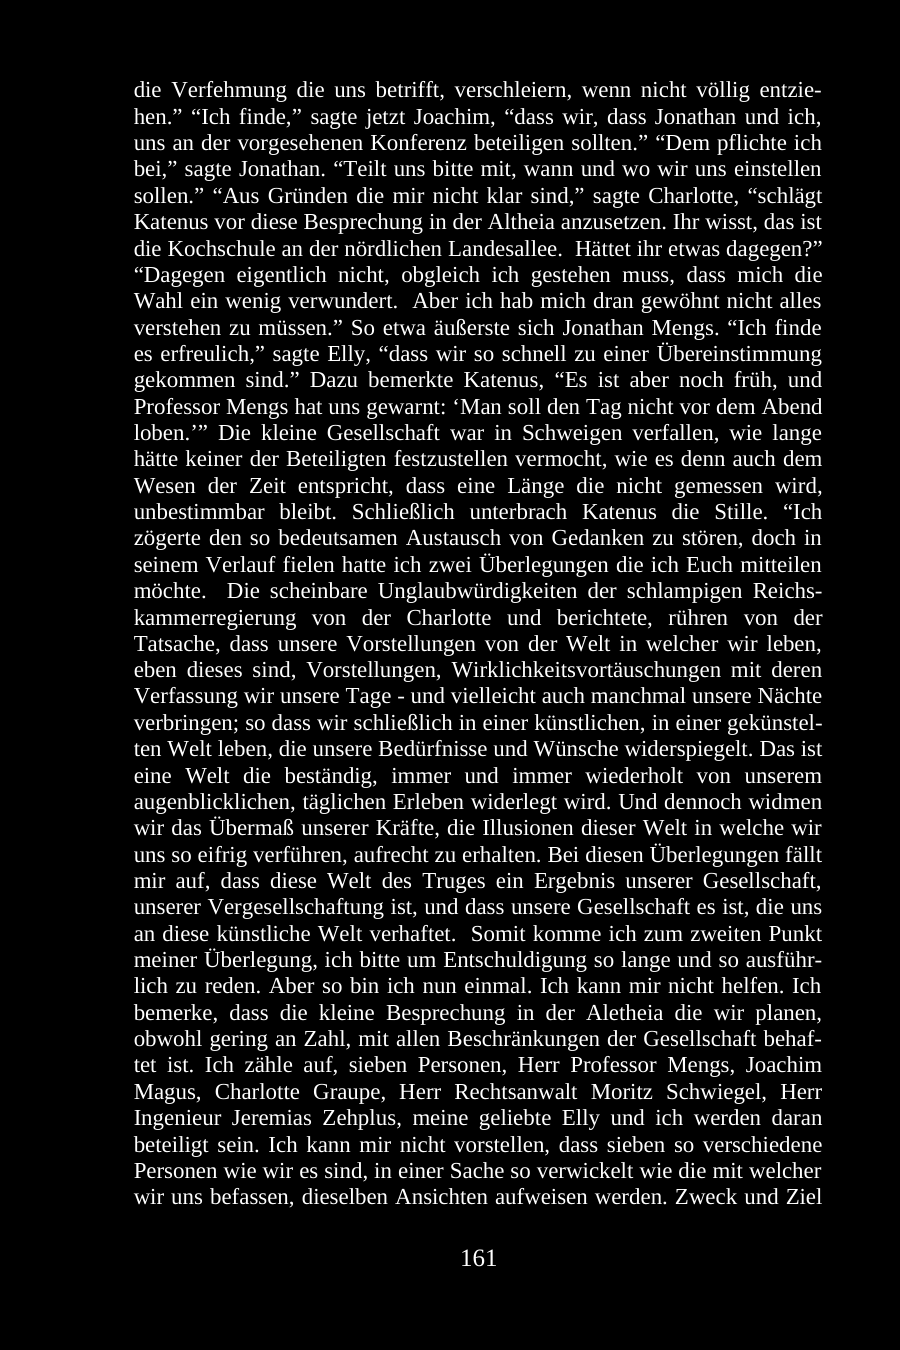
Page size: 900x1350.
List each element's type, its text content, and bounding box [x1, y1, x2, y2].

text die Verfehmung die uns betrifft, verschleiern, wenn nicht völlig entzie-hen.” “Ich finde,” sagte jetzt Joachim, “dass wir, dass Jonathan und ich, uns an der vorgesehenen Konferenz beteiligen sollten.” “Dem pflichte ich bei,” sagte Jonathan. “Teilt uns bitte mit, wann und wo wir uns einstellen sollen.” “Aus Gründen die mir nicht klar sind,” sagte Charlotte, “schlägt Katenus vor diese Besprechung in der Altheia anzusetzen. Ihr wisst, das ist die Kochschule an der nördlichen Landesallee. Hättet ihr etwas dagegen?” “Dagegen eigentlich nicht, obgleich ich gestehen muss, dass mich die Wahl ein wenig verwundert. Aber ich hab mich dran gewöhnt nicht alles verstehen zu müssen.” So etwa äußerste sich Jonathan Mengs. “Ich finde es erfreulich,” sagte Elly, “dass wir so schnell zu einer Übereinstimmung gekommen sind.” Dazu bemerkte Katenus, “Es ist aber noch früh, und Professor Mengs hat uns gewarnt: ‘Man soll den Tag nicht vor dem Abend loben.’” Die kleine Gesellschaft war in Schweigen verfallen, wie lange hätte keiner der Beteiligten festzustellen vermocht, wie es denn auch dem Wesen der Zeit entspricht, dass eine Länge die nicht gemessen wird, unbestimmbar bleibt. Schließlich unterbrach Katenus die Stille. “Ich zögerte den so bedeutsamen Austausch von Gedanken zu stören, doch in seinem Verlauf fielen hatte ich zwei Überlegungen die ich Euch mitteilen möchte. Die scheinbare Unglaubwürdigkeiten der schlampigen Reichs-kammerregierung von der Charlotte und berichtete, rühren von der Tatsache, dass unsere Vorstellungen von der Welt in welcher wir leben, eben dieses sind, Vorstellungen, Wirklichkeitsvortäuschungen mit deren Verfassung wir unsere Tage - und vielleicht auch manchmal unsere Nächte verbringen; so dass wir schließlich in einer künstlichen, in einer gekünstel-ten Welt leben, die unsere Bedürfnisse und Wünsche widerspiegelt. Das ist eine Welt die beständig, immer und immer wiederholt von unserem augenblicklichen, täglichen Erleben widerlegt wird. Und dennoch widmen wir das Übermaß unserer Kräfte, die Illusionen dieser Welt in welche wir uns so eifrig verführen, aufrecht zu erhalten. Bei diesen Überlegungen fällt mir auf, dass diese Welt des Truges ein Ergebnis unserer Gesellschaft, unserer Vergesellschaftung ist, und dass unsere Gesellschaft es ist, die uns an diese künstliche Welt verhaftet. Somit komme ich zum zweiten Punkt meiner Überlegung, ich bitte um Entschuldigung so lange und so ausführ-lich zu reden. Aber so bin ich nun einmal. Ich kann mir nicht helfen. Ich bemerke, dass die kleine Besprechung in der Aletheia die wir planen, obwohl gering an Zahl, mit allen Beschränkungen der Gesellschaft behaf-tet ist. Ich zähle auf, sieben Personen, Herr Professor Mengs, Joachim Magus, Charlotte Graupe, Herr Rechtsanwalt Moritz Schwiegel, Herr Ingenieur Jeremias Zehplus, meine geliebte Elly und ich werden daran beteiligt sein. Ich kann mir nicht vorstellen, dass sieben so verschiedene Personen wie wir es sind, in einer Sache so verwickelt wie die mit welcher wir uns befassen, dieselben Ansichten aufweisen werden. Zweck und Ziel [133, 76, 823, 1210]
